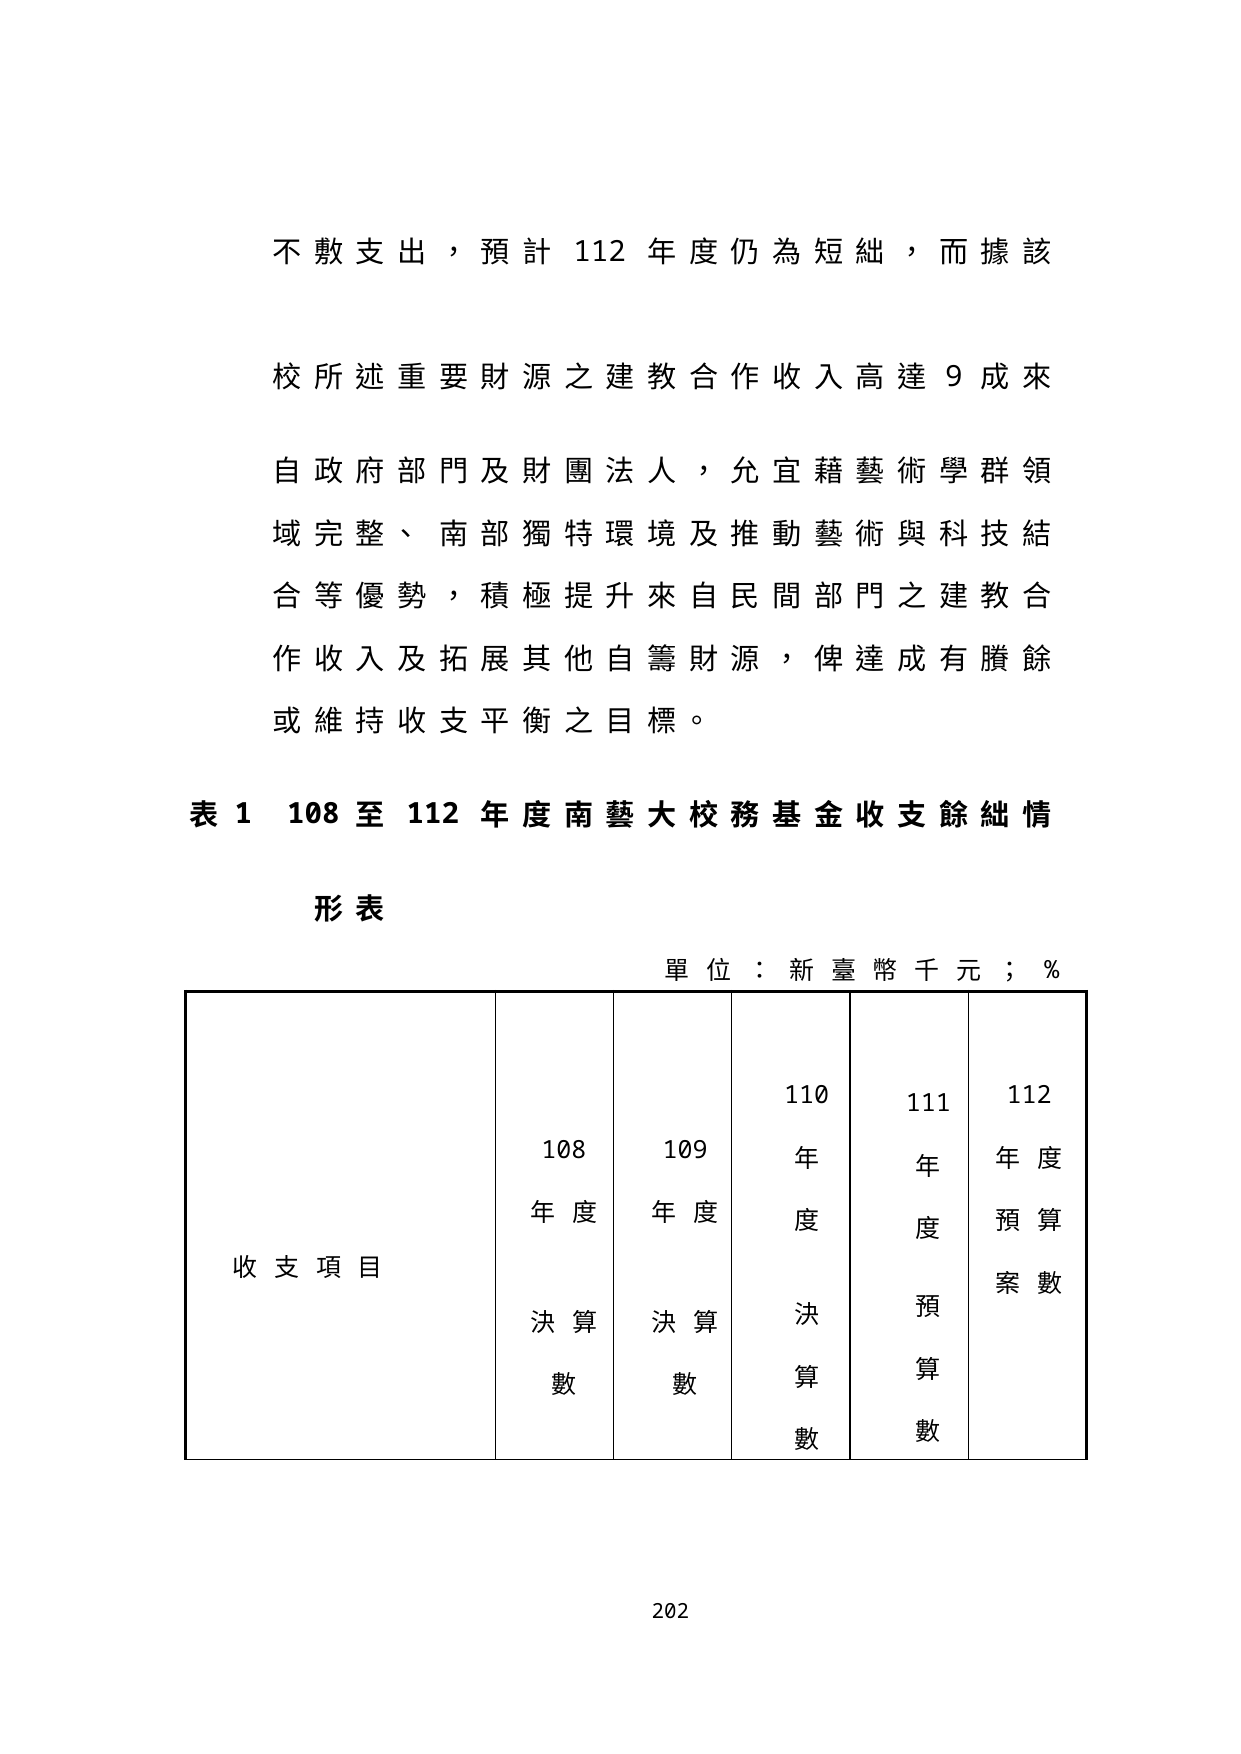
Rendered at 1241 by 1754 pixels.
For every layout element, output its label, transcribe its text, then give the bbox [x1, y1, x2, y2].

table_header 109年度 決算數 [614, 993, 731, 1458]
text 單位：新臺幣千元；% [183, 927, 1072, 990]
table_header 108年度 決算數 [496, 993, 613, 1458]
table_header 收支項目 [187, 993, 495, 1458]
table_header 112年度預算案數 [969, 993, 1085, 1458]
table_header 111年度 預算數 [851, 993, 968, 1458]
text 不敷支出，預計112年度仍為短絀，而據該校所述重要財源之建教合作收入高達9成來自政府部門及財團法人，允宜藉藝術學群領域完整、南部獨特環境及推動藝術與科技結合等優勢，積極提升來自民間部門之建教合作收入及拓展其他自籌財源，俾達成有賸餘或維持收支平衡之目標。 [242, 177, 1058, 740]
text 表1 108至112年度南藝大校務基金收支餘絀情形表 [183, 740, 1072, 927]
table_header 110年度 決算數 [732, 993, 849, 1458]
